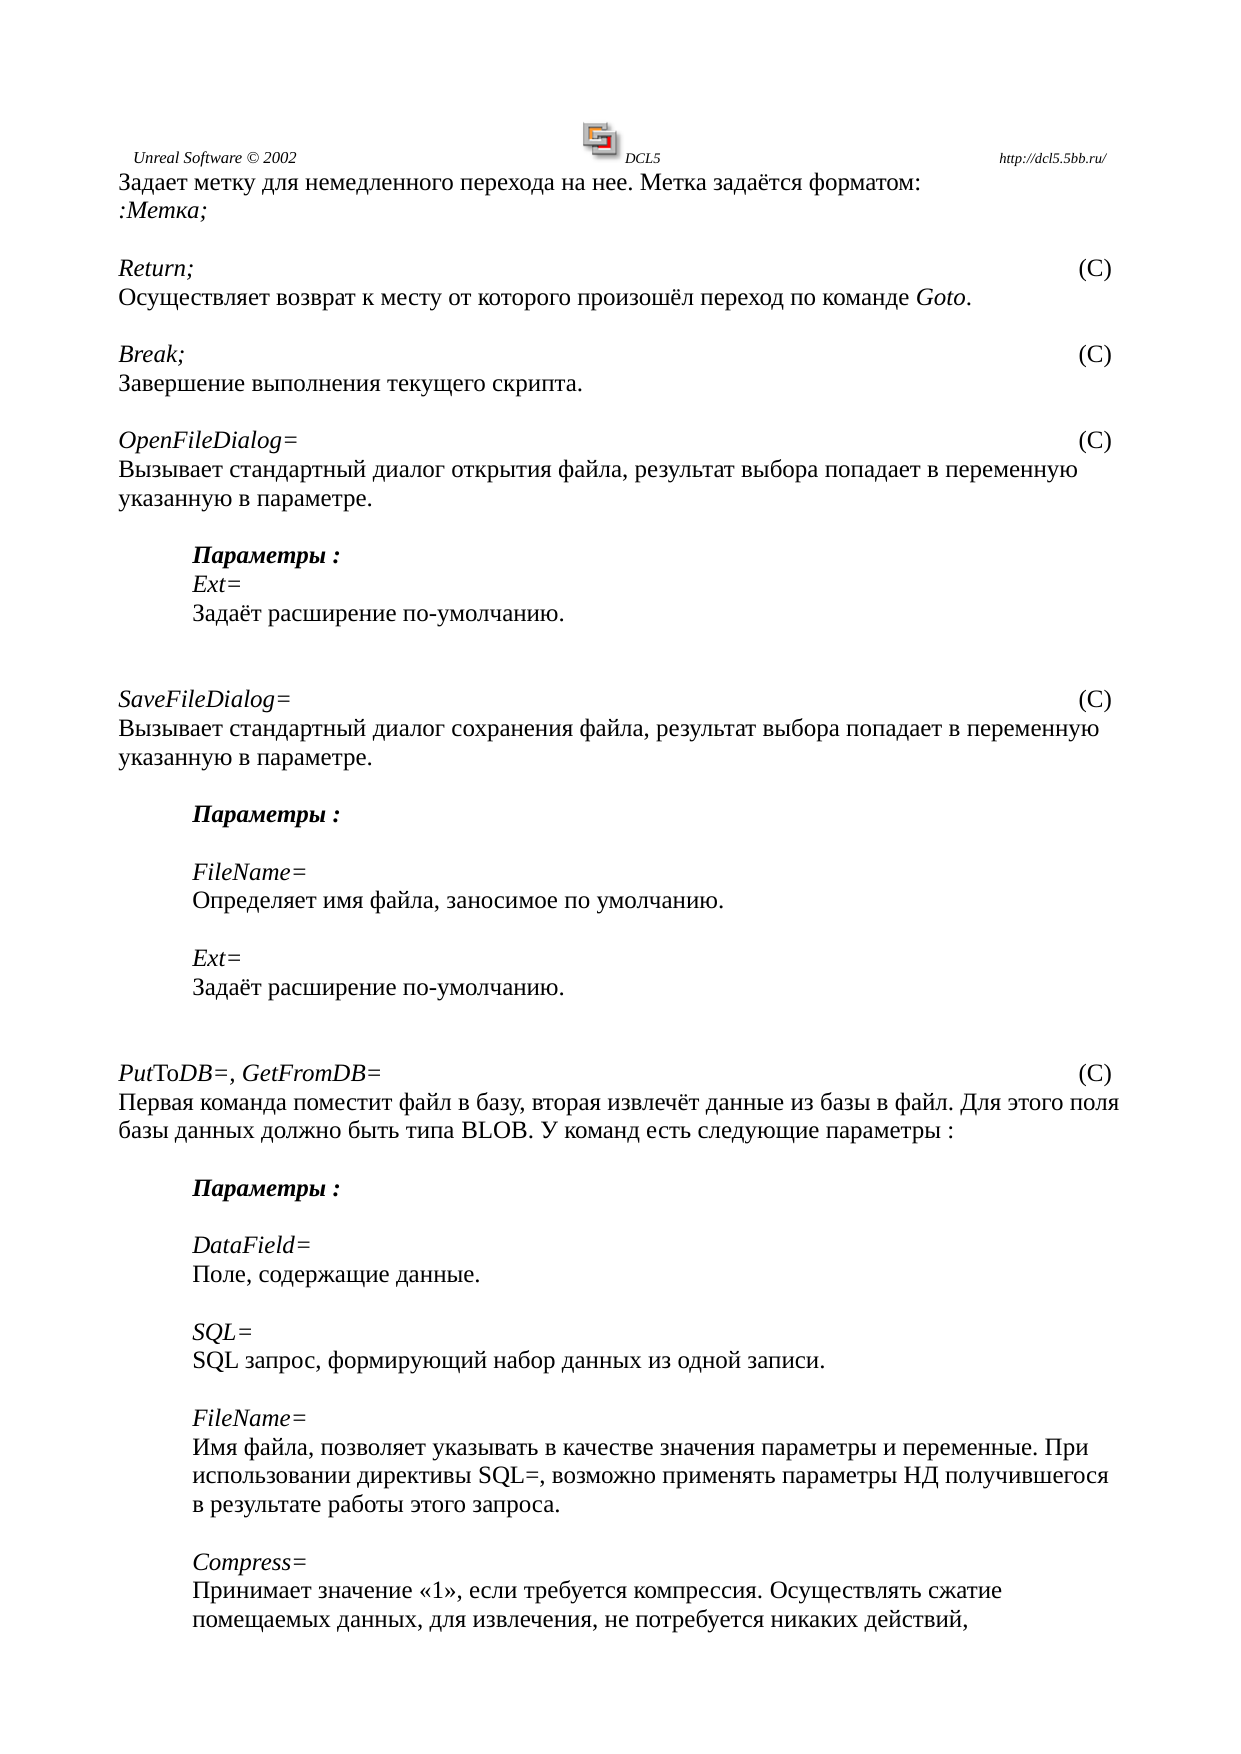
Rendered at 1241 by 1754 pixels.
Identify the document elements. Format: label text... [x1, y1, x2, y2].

text Параметры : [118, 799, 1122, 828]
text Имя файла, позволяет указывать в качестве значения параметры и переменные. При использовании директивы SQL=, возможно применять параметры НД получившегося в результате работы этого запроса. [118, 1432, 1122, 1518]
text Ext= [118, 569, 1122, 598]
text DataField= [118, 1230, 1122, 1259]
text Параметры : [118, 540, 1122, 569]
text Break; (C) [118, 339, 1122, 368]
text Поле, содержащие данные. [118, 1259, 1122, 1288]
text Завершение выполнения текущего скрипта. [118, 368, 1122, 397]
text FileName= [118, 857, 1122, 885]
text Вызывает стандартный диалог сохранения файла, результат выбора попадает в переменную указанную в параметре. [118, 713, 1122, 770]
text SQL запрос, формирующий набор данных из одной записи. [118, 1345, 1122, 1374]
text Осуществляет возврат к месту от которого произошёл переход по команде Goto. [118, 282, 1122, 310]
text Вызывает стандартный диалог открытия файла, результат выбора попадает в переменную указанную в параметре. [118, 454, 1122, 512]
text :Метка; [118, 195, 1122, 224]
text Ext= [118, 943, 1122, 972]
picture [579, 118, 625, 164]
text OpenFileDialog= (C) [118, 425, 1122, 454]
text Задаёт расширение по-умолчанию. [118, 972, 1122, 1000]
text Принимает значение «1», если требуется компрессия. Осуществлять сжатие помещаемых данных, для извлечения, не потребуется никаких действий, [118, 1575, 1122, 1633]
text Параметры : [118, 1173, 1122, 1202]
text Задает метку для немедленного перехода на нее. Метка задаётся форматом: [118, 167, 1122, 195]
text Определяет имя файла, заносимое по умолчанию. [118, 885, 1122, 914]
text FileName= [118, 1403, 1122, 1432]
text Задаёт расширение по-умолчанию. [118, 598, 1122, 627]
text PutToDB=, GetFromDB= (C) [118, 1058, 1122, 1087]
text Return; (C) [118, 253, 1122, 282]
text Первая команда поместит файл в базу, вторая извлечёт данные из базы в файл. Для этого поля базы данных должно быть типа BLOB. У команд есть следующие параметры : [118, 1087, 1122, 1144]
text Compress= [118, 1547, 1122, 1575]
text SQL= [118, 1317, 1122, 1345]
text SaveFileDialog= (C) [118, 684, 1122, 713]
